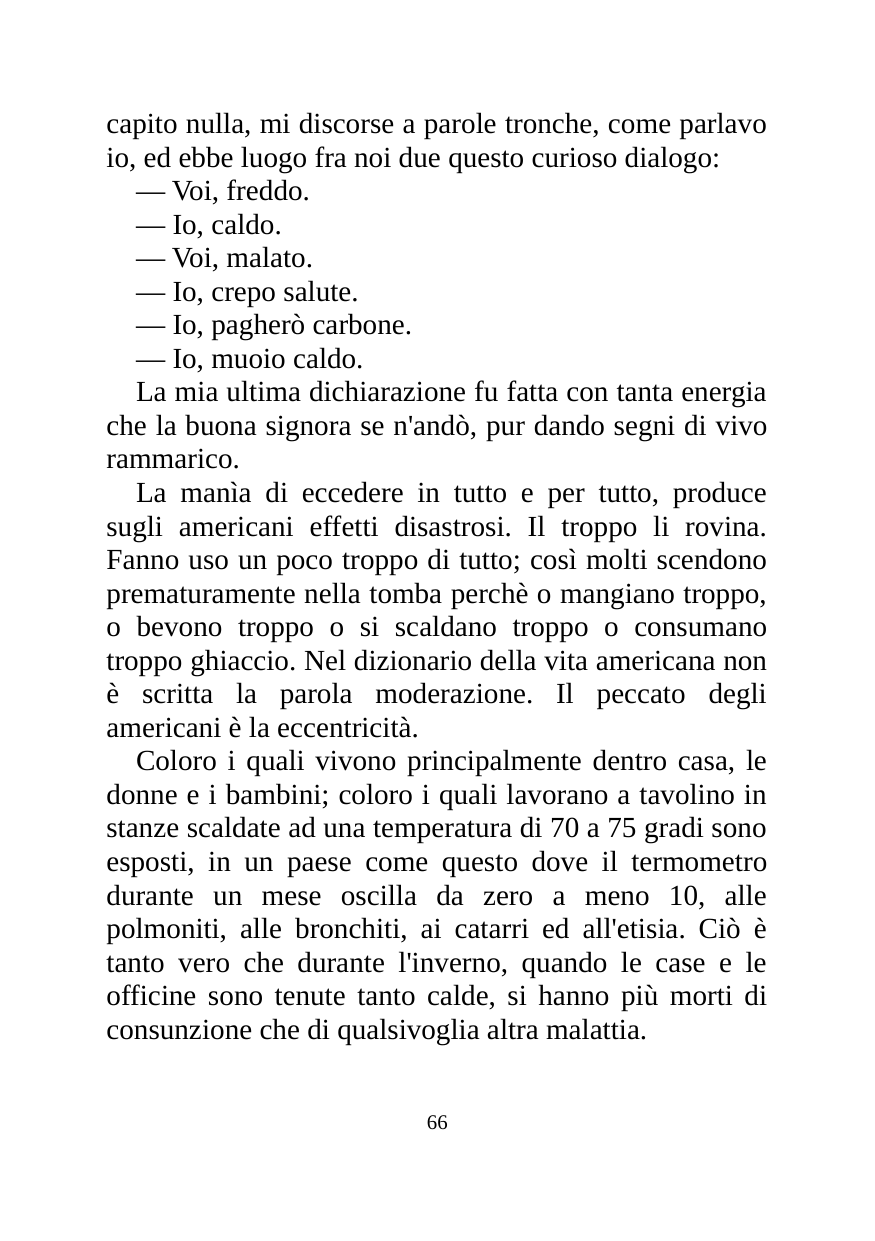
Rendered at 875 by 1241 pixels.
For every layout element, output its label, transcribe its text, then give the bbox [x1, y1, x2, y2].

text — Io, crepo salute. [106, 274, 768, 307]
text — Io, pagherò carbone. [106, 307, 768, 341]
text — Voi, freddo. [106, 173, 768, 207]
text — Io, muoio caldo. [106, 341, 768, 374]
text — Io, caldo. [106, 207, 768, 240]
text Coloro i quali vivono principalmente dentro casa, le donne e i bambini; coloro i quali lavorano a tavolino in stanze scaldate ad una temperatura di 70 a 75 gradi sono esposti, in un paese come questo dove il termometro durante un mese oscilla da zero a meno 10, alle polmoniti, alle bronchiti, ai catarri ed all'etisia. Ciò è tanto vero che durante l'inverno, quando le case e le officine sono tenute tanto calde, si hanno più morti di consunzione che di qualsivoglia altra malattia. [106, 743, 768, 1045]
text — Voi, malato. [106, 240, 768, 274]
text capito nulla, mi discorse a parole tronche, come parlavo io, ed ebbe luogo fra noi due questo curioso dialogo: [106, 106, 768, 173]
text La manìa di eccedere in tutto e per tutto, produce sugli americani effetti disastrosi. Il troppo li rovina. Fanno uso un poco troppo di tutto; così molti scendono prematuramente nella tomba perchè o mangiano troppo, o bevono troppo o si scaldano troppo o consumano troppo ghiaccio. Nel dizionario della vita americana non è scritta la parola moderazione. Il peccato degli americani è la eccentricità. [106, 475, 768, 743]
text La mia ultima dichiarazione fu fatta con tanta energia che la buona signora se n'andò, pur dando segni di vivo rammarico. [106, 374, 768, 475]
